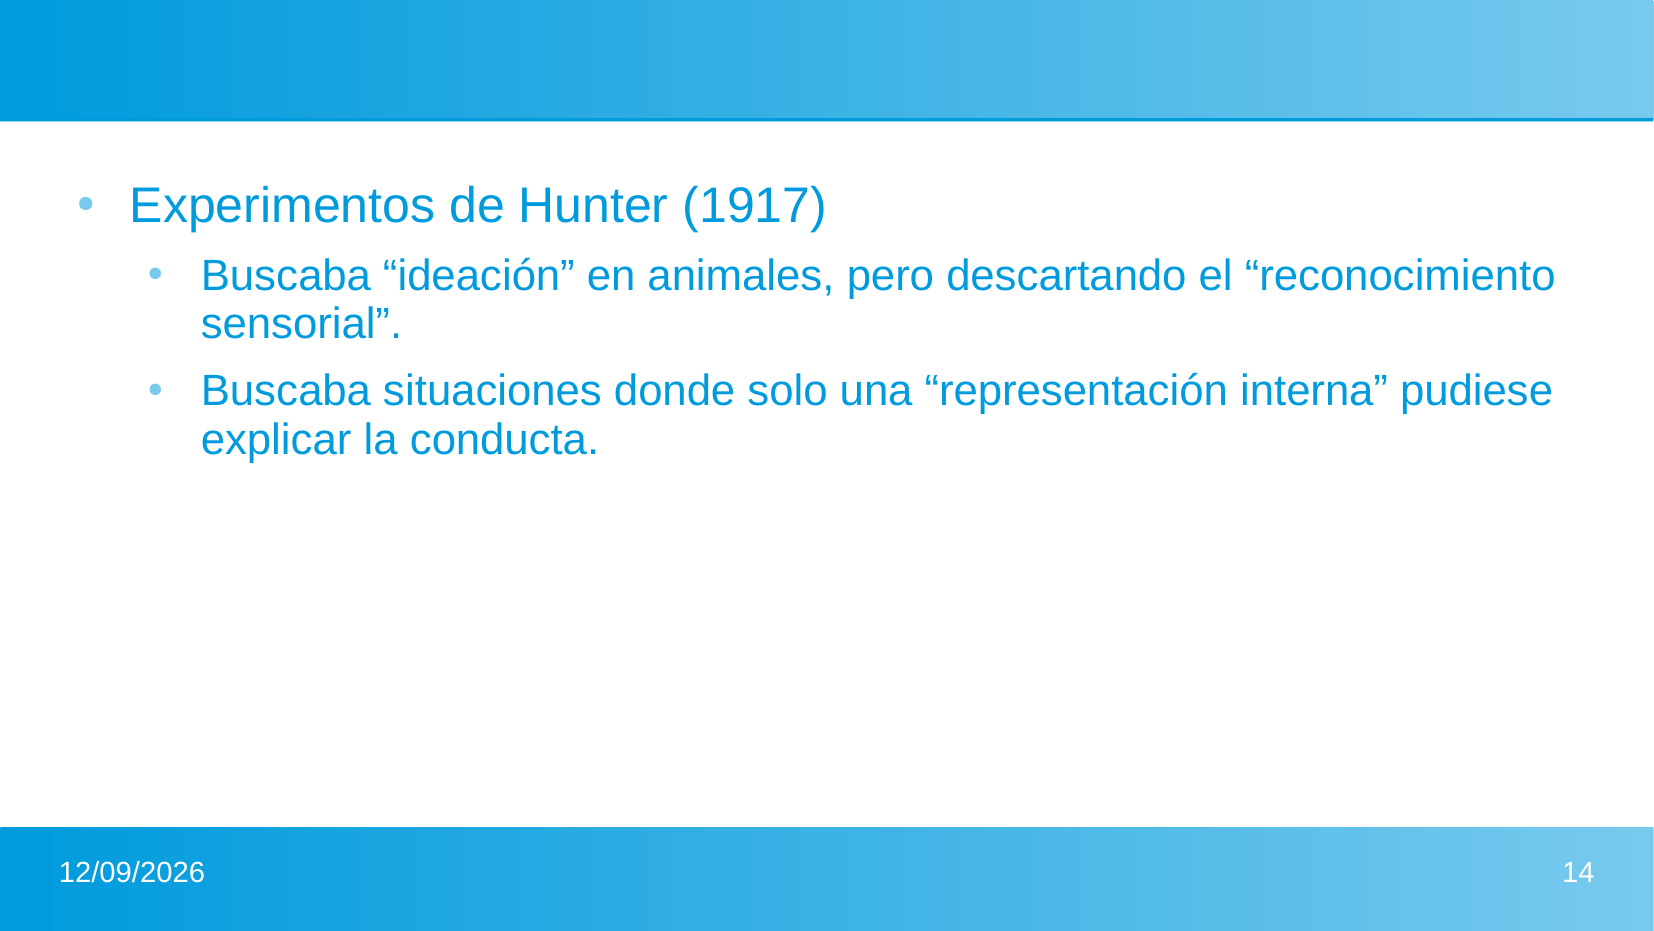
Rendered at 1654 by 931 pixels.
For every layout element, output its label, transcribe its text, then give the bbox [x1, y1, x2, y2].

list Experimentos de Hunter (1917) Buscaba “ideación” en animales, pero descartando el “reconocimiento sensorial”. Buscaba situaciones donde solo una “representación interna” pudiese explicar la conducta. [59, 177, 1595, 768]
